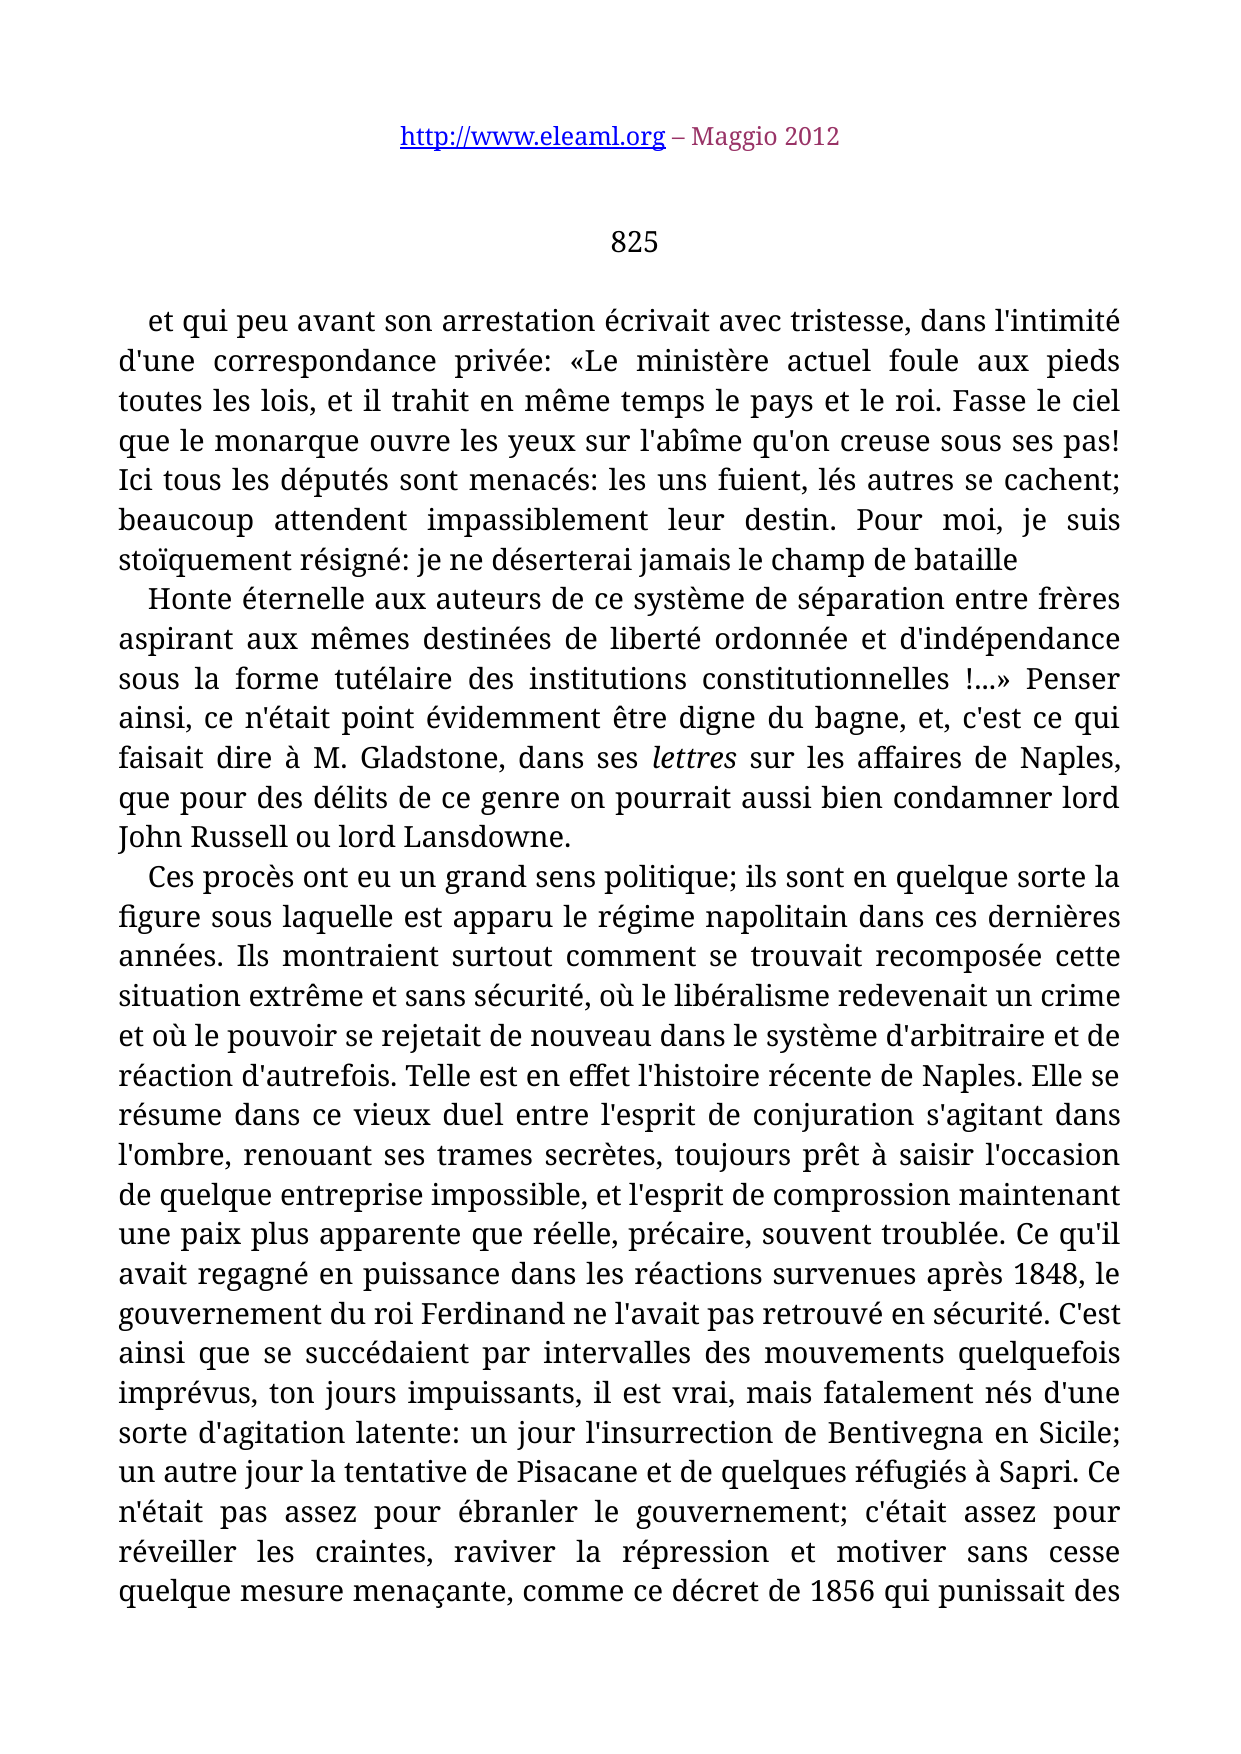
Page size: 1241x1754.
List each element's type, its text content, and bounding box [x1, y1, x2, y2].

text et qui peu avant son arrestation écrivait avec tristesse, dans l'intimité d'une correspondance privée: «Le ministère actuel foule aux pieds toutes les lois, et il trahit en même temps le pays et le roi. Fasse le ciel que le monarque ouvre les yeux sur l'abîme qu'on creuse sous ses pas! Ici tous les députés sont menacés: les uns fuient, lés autres se cachent; beaucoup attendent impassiblement leur destin. Pour moi, je suis stoïquement résigné: je ne déserterai jamais le champ de bataille [118, 301, 1122, 578]
text 825 [118, 221, 1122, 261]
text Honte éternelle aux auteurs de ce système de séparation entre frères aspirant aux mêmes destinées de liberté ordonnée et d'indépendance sous la forme tutélaire des institutions constitutionnelles !...» Penser ainsi, ce n'était point évidemment être digne du bagne, et, c'est ce qui faisait dire à M. Gladstone, dans ses lettres sur les affaires de Naples, que pour des délits de ce genre on pourrait aussi bien condamner lord John Russell ou lord Lansdowne. [118, 578, 1122, 856]
text Ces procès ont eu un grand sens politique; ils sont en quelque sorte la figure sous laquelle est apparu le régime napolitain dans ces dernières années. Ils montraient surtout comment se trouvait recomposée cette situation extrême et sans sécurité, où le libéralisme redevenait un crime et où le pouvoir se rejetait de nouveau dans le système d'arbitraire et de réaction d'autrefois. Telle est en effet l'histoire récente de Naples. Elle se résume dans ce vieux duel entre l'esprit de conjuration s'agitant dans l'ombre, renouant ses trames secrètes, toujours prêt à saisir l'occasion de quelque entreprise impossible, et l'esprit de comprossion maintenant une paix plus apparente que réelle, précaire, souvent troublée. Ce qu'il avait regagné en puissance dans les réactions survenues après 1848, le gouvernement du roi Ferdinand ne l'avait pas retrouvé en sécurité. C'est ainsi que se succédaient par intervalles des mouvements quelquefois imprévus, ton jours impuissants, il est vrai, mais fatalement nés d'une sorte d'agitation latente: un jour l'insurrection de Bentivegna en Sicile; un autre jour la tentative de Pisacane et de quelques réfugiés à Sapri. Ce n'était pas assez pour ébranler le gouvernement; c'était assez pour réveiller les craintes, raviver la répression et motiver sans cesse quelque mesure menaçante, comme ce décret de 1856 qui punissait des [118, 856, 1122, 1610]
